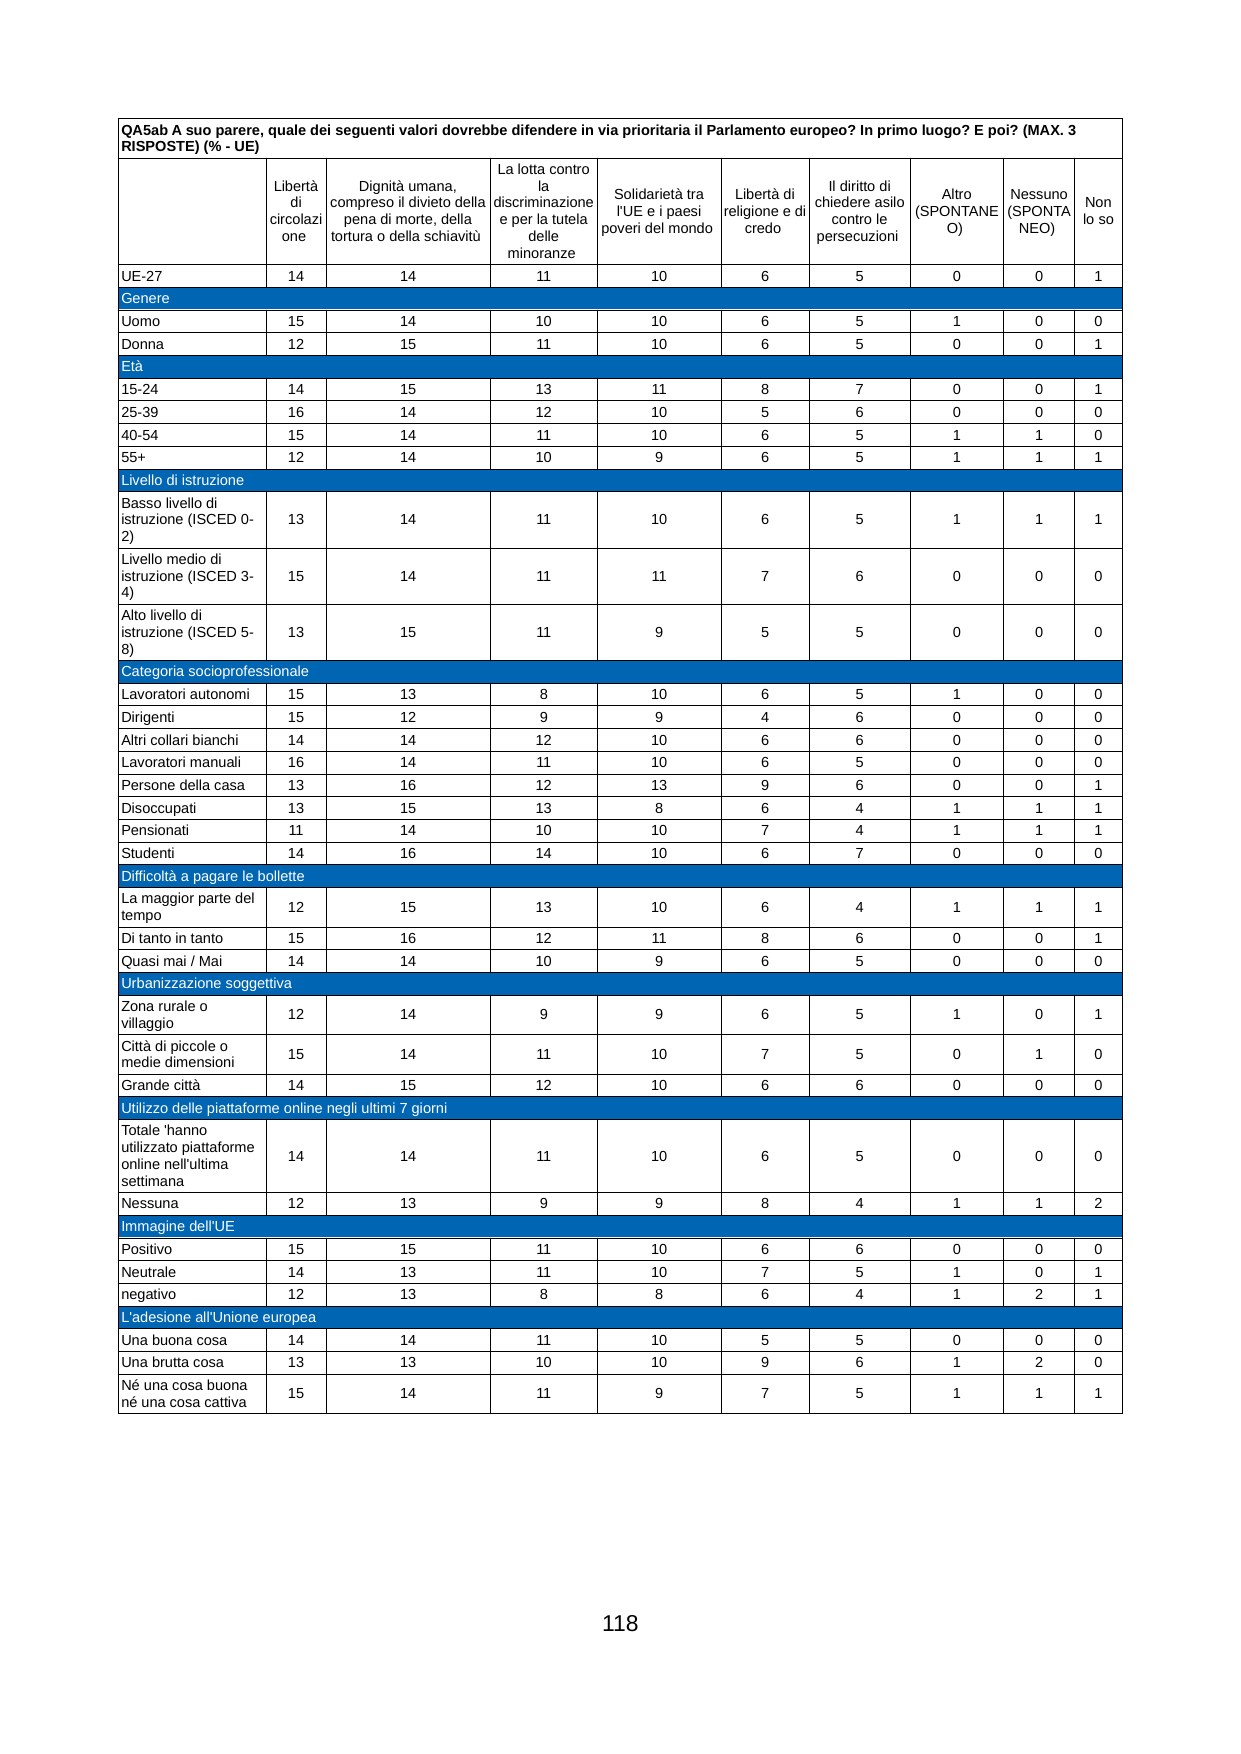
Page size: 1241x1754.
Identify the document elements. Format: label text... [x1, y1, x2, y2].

table_cell 14 [267, 1075, 326, 1096]
table_cell 10 [598, 820, 721, 842]
table_cell 0 [1075, 401, 1122, 423]
table_cell 5 [810, 311, 910, 332]
table_cell 10 [598, 311, 721, 332]
table_cell 14 [327, 311, 490, 332]
table_cell 10 [598, 1075, 721, 1096]
table_cell 15 [267, 424, 326, 446]
table_cell Alto livello di istruzione (ISCED 5-8) [119, 605, 266, 660]
table_cell 14 [327, 950, 490, 972]
table_cell 0 [1004, 605, 1074, 660]
table_cell 0 [1004, 333, 1074, 355]
table_cell 5 [722, 401, 809, 423]
table_cell 5 [722, 1329, 809, 1351]
table_cell 6 [722, 311, 809, 332]
table_cell 0 [1004, 401, 1074, 423]
table_cell 6 [722, 333, 809, 355]
table_cell Dignità umana, compreso il divieto della pena di morte, della tortura o della schiavitù [327, 159, 490, 264]
table_cell 1 [1004, 447, 1074, 468]
table_cell 9 [491, 1193, 597, 1215]
table_cell 1 [1004, 492, 1074, 547]
table_cell 2 [1004, 1352, 1074, 1374]
table_cell 1 [911, 424, 1003, 446]
table_cell 0 [1075, 424, 1122, 446]
table_cell 0 [911, 950, 1003, 972]
table_cell 0 [1075, 605, 1122, 660]
table_cell 15 [267, 1035, 326, 1074]
table_cell 11 [491, 1375, 597, 1413]
table_cell Neutrale [119, 1261, 266, 1283]
table_cell 9 [598, 1193, 721, 1215]
table_cell 15 [267, 1375, 326, 1413]
table_cell 14 [267, 950, 326, 972]
table_cell 15 [327, 379, 490, 400]
table_cell 10 [598, 888, 721, 927]
table_cell 13 [267, 1352, 326, 1374]
table_cell 16 [327, 928, 490, 949]
table_cell 7 [810, 843, 910, 864]
table_cell 40-54 [119, 424, 266, 446]
table_cell Donna [119, 333, 266, 355]
table_cell 4 [810, 797, 910, 819]
table_cell 0 [1004, 843, 1074, 864]
table_cell Città di piccole o medie dimensioni [119, 1035, 266, 1074]
table_cell 6 [810, 729, 910, 751]
table_cell 0 [1004, 1120, 1074, 1192]
table_cell 1 [1075, 928, 1122, 949]
table_cell 0 [1004, 706, 1074, 728]
table_cell 12 [267, 888, 326, 927]
table_cell 11 [491, 1239, 597, 1260]
table_cell Solidarietà tra l'UE e i paesi poveri del mondo [598, 159, 721, 264]
table_cell 14 [491, 843, 597, 864]
table_cell 16 [267, 752, 326, 773]
table_cell Uomo [119, 311, 266, 332]
table_cell 0 [911, 333, 1003, 355]
table_cell 5 [810, 752, 910, 773]
table_cell 9 [491, 996, 597, 1034]
table_cell 0 [911, 706, 1003, 728]
table_cell 13 [491, 379, 597, 400]
table_cell Studenti [119, 843, 266, 864]
table_cell 6 [810, 928, 910, 949]
table_cell Grande città [119, 1075, 266, 1096]
table_cell 0 [1004, 1329, 1074, 1351]
table_cell Difficoltà a pagare le bollette [119, 865, 1122, 887]
table_cell 0 [1075, 843, 1122, 864]
table_cell 10 [598, 401, 721, 423]
table_cell 0 [911, 605, 1003, 660]
table_cell Livello di istruzione [119, 470, 1122, 491]
table_cell 0 [1004, 996, 1074, 1034]
table_cell 0 [911, 1075, 1003, 1096]
table_cell 12 [491, 401, 597, 423]
table_cell 9 [598, 996, 721, 1034]
table_cell 6 [810, 706, 910, 728]
table_cell 14 [267, 1120, 326, 1192]
table_cell Lavoratori manuali [119, 752, 266, 773]
table_cell 55+ [119, 447, 266, 468]
table_cell 12 [491, 1075, 597, 1096]
table_cell 13 [491, 797, 597, 819]
table_cell 11 [491, 549, 597, 604]
table_cell 14 [327, 1375, 490, 1413]
table_cell 10 [598, 843, 721, 864]
table_cell 15 [327, 605, 490, 660]
table_cell 11 [491, 1261, 597, 1283]
table_cell 13 [327, 684, 490, 705]
table_cell 9 [598, 950, 721, 972]
table_cell Il diritto di chiedere asilo contro le persecuzioni [810, 159, 910, 264]
table_header QA5ab A suo parere, quale dei seguenti valori dovrebbe difendere in via prioritaria il Parlamento europeo? In primo luogo? E poi? (MAX. 3 RISPOSTE) (% - UE) [119, 119, 1122, 158]
table_cell Nessuna [119, 1193, 266, 1215]
table_cell 11 [598, 549, 721, 604]
table_cell 0 [911, 1329, 1003, 1351]
table_cell 15 [267, 1239, 326, 1260]
table_cell Quasi mai / Mai [119, 950, 266, 972]
table_cell 1 [911, 1193, 1003, 1215]
table_cell 1 [1004, 888, 1074, 927]
table_cell 25-39 [119, 401, 266, 423]
table_cell 1 [1075, 996, 1122, 1034]
table_cell 0 [911, 265, 1003, 287]
table_cell 5 [810, 684, 910, 705]
table_cell 0 [1004, 729, 1074, 751]
table_cell 1 [1004, 1375, 1074, 1413]
table_cell 1 [911, 1375, 1003, 1413]
table_cell 14 [327, 424, 490, 446]
table_cell 14 [327, 996, 490, 1034]
table_cell 1 [1075, 820, 1122, 842]
table_cell 5 [810, 1120, 910, 1192]
table_cell 0 [1004, 684, 1074, 705]
table_cell 4 [810, 1284, 910, 1306]
table_cell 6 [810, 401, 910, 423]
table_cell 10 [598, 1329, 721, 1351]
table_cell 4 [810, 1193, 910, 1215]
table_cell 10 [598, 1035, 721, 1074]
table_cell 10 [491, 950, 597, 972]
table_cell 9 [598, 706, 721, 728]
table_cell 12 [491, 928, 597, 949]
table_cell 0 [911, 1035, 1003, 1074]
table_cell Una buona cosa [119, 1329, 266, 1351]
table_cell Altri collari bianchi [119, 729, 266, 751]
table_cell 10 [598, 265, 721, 287]
table_cell 0 [1075, 1329, 1122, 1351]
table_cell 5 [810, 424, 910, 446]
table_cell 0 [1075, 1120, 1122, 1192]
table_cell 13 [327, 1352, 490, 1374]
table_cell UE-27 [119, 265, 266, 287]
table_cell 6 [722, 1239, 809, 1260]
table_cell Né una cosa buona né una cosa cattiva [119, 1375, 266, 1413]
table_cell 6 [810, 1352, 910, 1374]
table_cell 15 [267, 706, 326, 728]
table_cell Una brutta cosa [119, 1352, 266, 1374]
table_cell 1 [1004, 1193, 1074, 1215]
table_cell Pensionati [119, 820, 266, 842]
table_cell 0 [1075, 1035, 1122, 1074]
table_cell 12 [267, 996, 326, 1034]
table_cell 0 [1004, 752, 1074, 773]
table_cell 6 [722, 996, 809, 1034]
table_cell 6 [722, 950, 809, 972]
table_cell 0 [911, 379, 1003, 400]
table_cell 14 [327, 1329, 490, 1351]
table_cell 14 [327, 1035, 490, 1074]
table_cell 5 [810, 447, 910, 468]
table_cell 1 [911, 797, 1003, 819]
table_cell 5 [810, 996, 910, 1034]
table_cell 5 [810, 1329, 910, 1351]
table_cell 10 [598, 1352, 721, 1374]
table_cell 15-24 [119, 379, 266, 400]
table_cell 4 [722, 706, 809, 728]
table_cell 14 [327, 1120, 490, 1192]
table_cell La maggior parte del tempo [119, 888, 266, 927]
table_cell 5 [810, 1035, 910, 1074]
table_cell 1 [911, 311, 1003, 332]
table_cell 14 [327, 401, 490, 423]
table_cell 9 [598, 605, 721, 660]
table_cell 5 [810, 605, 910, 660]
table_cell 11 [598, 379, 721, 400]
table_cell 10 [598, 333, 721, 355]
table_cell 13 [327, 1284, 490, 1306]
table_cell 8 [598, 797, 721, 819]
table_cell 12 [327, 706, 490, 728]
table_cell 1 [911, 492, 1003, 547]
table_cell 16 [267, 401, 326, 423]
table_cell 9 [491, 706, 597, 728]
table_cell 6 [722, 492, 809, 547]
table_cell 5 [722, 605, 809, 660]
table_cell 1 [1004, 797, 1074, 819]
table_cell 13 [267, 492, 326, 547]
table_cell Categoria socioprofessionale [119, 661, 1122, 683]
table_cell 0 [1004, 775, 1074, 796]
table_cell 5 [810, 333, 910, 355]
table_cell 14 [327, 752, 490, 773]
table_cell 11 [267, 820, 326, 842]
table_cell 9 [722, 775, 809, 796]
table_cell 0 [1075, 311, 1122, 332]
table_cell 14 [267, 729, 326, 751]
table_cell 5 [810, 1375, 910, 1413]
table_cell 0 [1075, 549, 1122, 604]
table_cell 0 [1004, 1261, 1074, 1283]
table_cell 1 [1004, 820, 1074, 842]
table_cell Zona rurale o villaggio [119, 996, 266, 1034]
table_cell 6 [810, 775, 910, 796]
table_cell 0 [1075, 706, 1122, 728]
table_cell 7 [722, 1035, 809, 1074]
table_cell 8 [722, 379, 809, 400]
table_cell 11 [491, 1329, 597, 1351]
table_cell 1 [1075, 797, 1122, 819]
table_cell Utilizzo delle piattaforme online negli ultimi 7 giorni [119, 1097, 1122, 1119]
table_cell Basso livello di istruzione (ISCED 0-2) [119, 492, 266, 547]
table_cell negativo [119, 1284, 266, 1306]
table_cell 0 [1075, 1352, 1122, 1374]
table_cell Disoccupati [119, 797, 266, 819]
table_cell 10 [491, 311, 597, 332]
table_cell 0 [911, 549, 1003, 604]
table_cell La lotta contro la discriminazione e per la tutela delle minoranze [491, 159, 597, 264]
table_cell 6 [722, 1120, 809, 1192]
table_cell 14 [327, 729, 490, 751]
table_cell 10 [598, 1261, 721, 1283]
table_cell 9 [598, 1375, 721, 1413]
table_cell 10 [598, 1239, 721, 1260]
table_cell 10 [598, 729, 721, 751]
table_cell 15 [267, 928, 326, 949]
table_cell 0 [1075, 752, 1122, 773]
table_cell 0 [911, 401, 1003, 423]
table_cell 12 [491, 729, 597, 751]
table_cell Altro (SPONTANEO) [911, 159, 1003, 264]
table_cell 5 [810, 492, 910, 547]
table_cell 7 [722, 549, 809, 604]
table_cell 11 [491, 752, 597, 773]
table_cell 1 [1075, 1284, 1122, 1306]
table_cell 1 [911, 1261, 1003, 1283]
table_cell 8 [598, 1284, 721, 1306]
table_cell 2 [1004, 1284, 1074, 1306]
table_cell 11 [598, 928, 721, 949]
table_cell 14 [267, 1329, 326, 1351]
table_cell 7 [722, 1375, 809, 1413]
table_cell Totale 'hanno utilizzato piattaforme online nell'ultima settimana [119, 1120, 266, 1192]
table_cell Età [119, 356, 1122, 378]
table_cell 14 [327, 549, 490, 604]
table_cell 6 [722, 752, 809, 773]
table_cell 11 [491, 605, 597, 660]
table_cell 6 [722, 888, 809, 927]
table_cell 10 [491, 820, 597, 842]
table_cell 1 [911, 1352, 1003, 1374]
table_cell 1 [1075, 775, 1122, 796]
table_cell 6 [810, 1075, 910, 1096]
table_cell Positivo [119, 1239, 266, 1260]
table_cell 15 [267, 549, 326, 604]
table_cell 1 [1075, 379, 1122, 400]
table_cell 0 [1075, 684, 1122, 705]
table_cell 1 [911, 684, 1003, 705]
table_cell 0 [1004, 549, 1074, 604]
table_cell 0 [1004, 928, 1074, 949]
table_cell 1 [1075, 265, 1122, 287]
table_cell 13 [327, 1193, 490, 1215]
table_cell 13 [327, 1261, 490, 1283]
table_cell 1 [1075, 1261, 1122, 1283]
table_cell 10 [598, 424, 721, 446]
table_cell Libertà di religione e di credo [722, 159, 809, 264]
table_cell 8 [722, 928, 809, 949]
table_cell 14 [327, 492, 490, 547]
table_cell 6 [722, 265, 809, 287]
table_cell 6 [722, 684, 809, 705]
table_cell 1 [911, 447, 1003, 468]
table_cell 2 [1075, 1193, 1122, 1215]
table_cell 1 [1075, 333, 1122, 355]
table_cell 10 [598, 752, 721, 773]
table_cell 9 [722, 1352, 809, 1374]
table_cell Di tanto in tanto [119, 928, 266, 949]
table_cell Immagine dell'UE [119, 1216, 1122, 1237]
table_cell 1 [911, 996, 1003, 1034]
table_cell 6 [722, 447, 809, 468]
table_cell 11 [491, 1035, 597, 1074]
table_cell 8 [722, 1193, 809, 1215]
table_cell 13 [267, 775, 326, 796]
table_cell 1 [911, 888, 1003, 927]
table_cell Libertà di circolazione [267, 159, 326, 264]
table_cell 12 [267, 447, 326, 468]
table_cell 0 [911, 1120, 1003, 1192]
table_cell 14 [267, 265, 326, 287]
table_cell 15 [327, 888, 490, 927]
table_cell 0 [1075, 1075, 1122, 1096]
table_cell 5 [810, 950, 910, 972]
table_cell 10 [598, 1120, 721, 1192]
table_cell Non lo so [1075, 159, 1122, 264]
table_cell 8 [491, 1284, 597, 1306]
table_cell Genere [119, 288, 1122, 309]
table_cell 0 [911, 775, 1003, 796]
table_cell [119, 159, 266, 264]
table_cell 11 [491, 492, 597, 547]
table_cell 0 [1004, 311, 1074, 332]
table_cell 11 [491, 333, 597, 355]
table_cell 0 [1004, 379, 1074, 400]
table_cell 14 [267, 843, 326, 864]
table_cell 0 [911, 928, 1003, 949]
table_cell 15 [327, 797, 490, 819]
table_cell 16 [327, 843, 490, 864]
table_cell 0 [911, 729, 1003, 751]
table_cell 0 [1075, 950, 1122, 972]
table_cell 1 [1075, 447, 1122, 468]
table_cell 10 [598, 684, 721, 705]
table_cell 0 [911, 752, 1003, 773]
table_cell 7 [722, 820, 809, 842]
table_cell 1 [1075, 492, 1122, 547]
table_cell 13 [267, 605, 326, 660]
table_cell 4 [810, 888, 910, 927]
table_cell 0 [1004, 265, 1074, 287]
table_cell Persone della casa [119, 775, 266, 796]
table_cell 6 [810, 1239, 910, 1260]
table_cell 13 [491, 888, 597, 927]
table_cell 8 [491, 684, 597, 705]
table_cell 7 [810, 379, 910, 400]
table_cell 15 [267, 684, 326, 705]
table_cell 10 [491, 447, 597, 468]
table_cell 13 [267, 797, 326, 819]
table_cell Urbanizzazione soggettiva [119, 973, 1122, 995]
table_cell Nessuno (SPONTANEO) [1004, 159, 1074, 264]
table_cell 1 [1004, 424, 1074, 446]
table_cell 16 [327, 775, 490, 796]
table_cell 11 [491, 265, 597, 287]
table_cell 7 [722, 1261, 809, 1283]
table_cell 11 [491, 424, 597, 446]
table_cell Livello medio di istruzione (ISCED 3-4) [119, 549, 266, 604]
table_cell 10 [491, 1352, 597, 1374]
table_cell 0 [1075, 1239, 1122, 1260]
table_cell 0 [1075, 729, 1122, 751]
table_cell 6 [722, 1075, 809, 1096]
table_cell 11 [491, 1120, 597, 1192]
table_cell 0 [1004, 950, 1074, 972]
table_cell 1 [1004, 1035, 1074, 1074]
table_cell 6 [722, 729, 809, 751]
table_cell 13 [598, 775, 721, 796]
table_cell 1 [911, 1284, 1003, 1306]
table_cell 12 [267, 333, 326, 355]
table_cell 0 [1004, 1075, 1074, 1096]
table_cell Dirigenti [119, 706, 266, 728]
table_cell 14 [327, 820, 490, 842]
table_cell 0 [1004, 1239, 1074, 1260]
table_cell 14 [267, 379, 326, 400]
table_cell 15 [327, 1075, 490, 1096]
table_cell 5 [810, 1261, 910, 1283]
table_cell 6 [722, 843, 809, 864]
table_cell 1 [1075, 888, 1122, 927]
table_cell 6 [810, 549, 910, 604]
table_cell 9 [598, 447, 721, 468]
table_cell 6 [722, 797, 809, 819]
table_cell 0 [911, 1239, 1003, 1260]
table_cell 14 [267, 1261, 326, 1283]
table_cell L'adesione all'Unione europea [119, 1307, 1122, 1328]
table_cell 15 [267, 311, 326, 332]
table_cell 6 [722, 424, 809, 446]
table_cell 15 [327, 1239, 490, 1260]
table_cell 0 [911, 843, 1003, 864]
table_cell 12 [267, 1193, 326, 1215]
table_cell 6 [722, 1284, 809, 1306]
table_cell 10 [598, 492, 721, 547]
table_cell 14 [327, 265, 490, 287]
table_cell 14 [327, 447, 490, 468]
table_cell 5 [810, 265, 910, 287]
table_cell 15 [327, 333, 490, 355]
table_cell 1 [911, 820, 1003, 842]
table_cell 12 [491, 775, 597, 796]
table_cell 12 [267, 1284, 326, 1306]
table_cell 1 [1075, 1375, 1122, 1413]
table_cell Lavoratori autonomi [119, 684, 266, 705]
table_cell 4 [810, 820, 910, 842]
